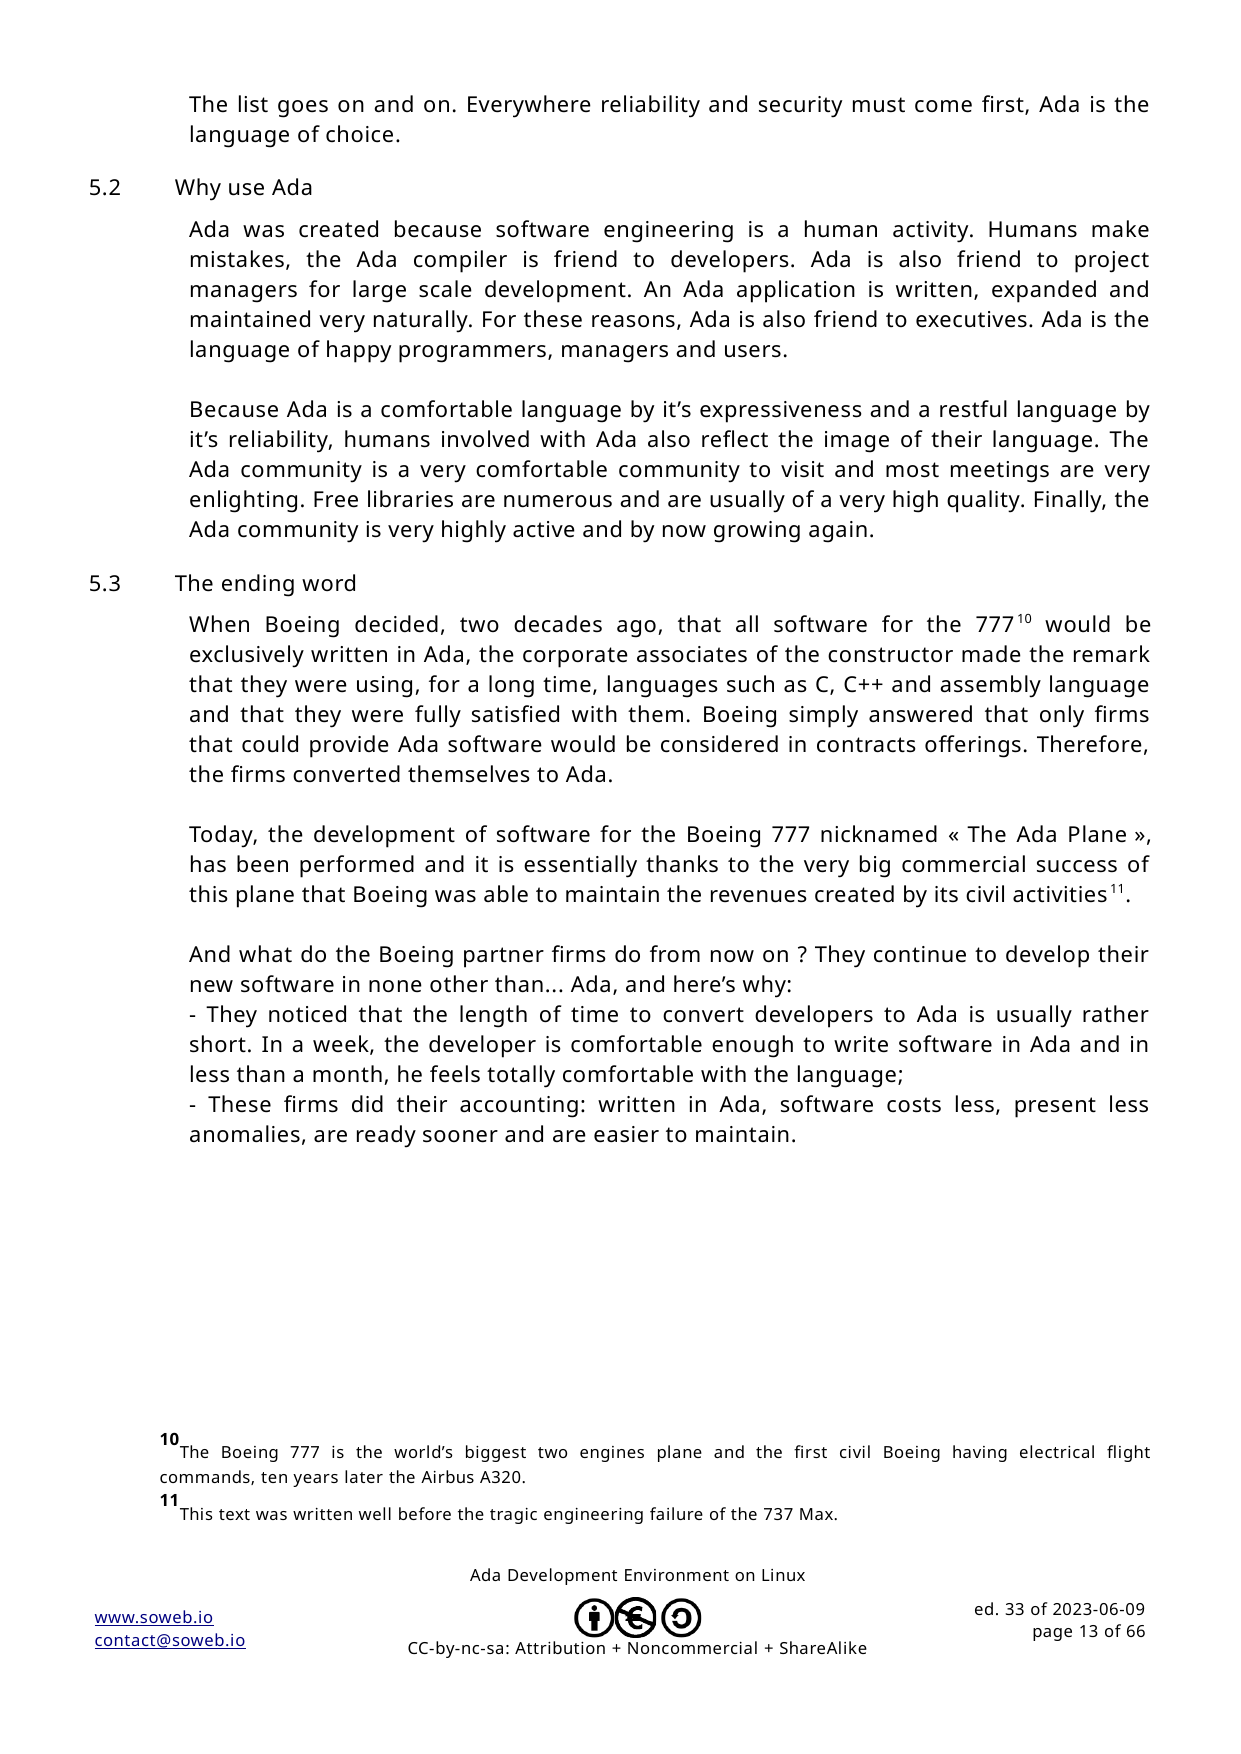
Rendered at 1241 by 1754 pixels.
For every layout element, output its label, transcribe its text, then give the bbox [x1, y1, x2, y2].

text Today, the development of software for the Boeing 777 nicknamed « The Ada Plane », has been performed and it is essentially thanks to the very big commercial success of this plane that Boeing was able to maintain the revenues created by its civil activities. [189, 819, 1152, 909]
subtitle The ending word [88, 568, 1152, 598]
picture [660, 1597, 702, 1638]
text The list goes on and on. Everywhere reliability and security must come first, Ada is the language of choice. [189, 88, 1152, 148]
text Ada was created because software engineering is a human activity. Humans make mistakes, the Ada compiler is friend to developers. Ada is also friend to project managers for large scale development. An Ada application is written, expanded and maintained very naturally. For these reasons, Ada is also friend to executives. Ada is the language of happy programmers, managers and users. [189, 214, 1152, 364]
text - These firms did their accounting: written in Ada, software costs less, present less anomalies, are ready sooner and are easier to maintain. [189, 1089, 1152, 1149]
picture [573, 1597, 657, 1638]
subtitle Why use Ada [88, 172, 1152, 202]
text And what do the Boeing partner firms do from now on ? They continue to develop their new software in none other than... Ada, and here’s why: [189, 939, 1152, 999]
text This text was written well before the tragic engineering failure of the 737 Max. [159, 1489, 1152, 1528]
text - They noticed that the length of time to convert developers to Ada is usually rather short. In a week, the developer is comfortable enough to write software in Ada and in less than a month, he feels totally comfortable with the language; [189, 999, 1152, 1089]
text When Boeing decided, two decades ago, that all software for the 777 would be exclusively written in Ada, the corporate associates of the constructor made the remark that they were using, for a long time, languages such as C, C++ and assembly language and that they were fully satisfied with them. Boeing simply answered that only firms that could provide Ada software would be considered in contracts offerings. Therefore, the firms converted themselves to Ada. [189, 609, 1152, 789]
text The Boeing 777 is the world’s biggest two engines plane and the first civil Boeing having electrical flight commands, ten years later the Airbus A320. [159, 1427, 1152, 1489]
text Because Ada is a comfortable language by it’s expressiveness and a restful language by it’s reliability, humans involved with Ada also reflect the image of their language. The Ada community is a very comfortable community to visit and most meetings are very enlighting. Free libraries are numerous and are usually of a very high quality. Finally, the Ada community is very highly active and by now growing again. [189, 394, 1152, 544]
